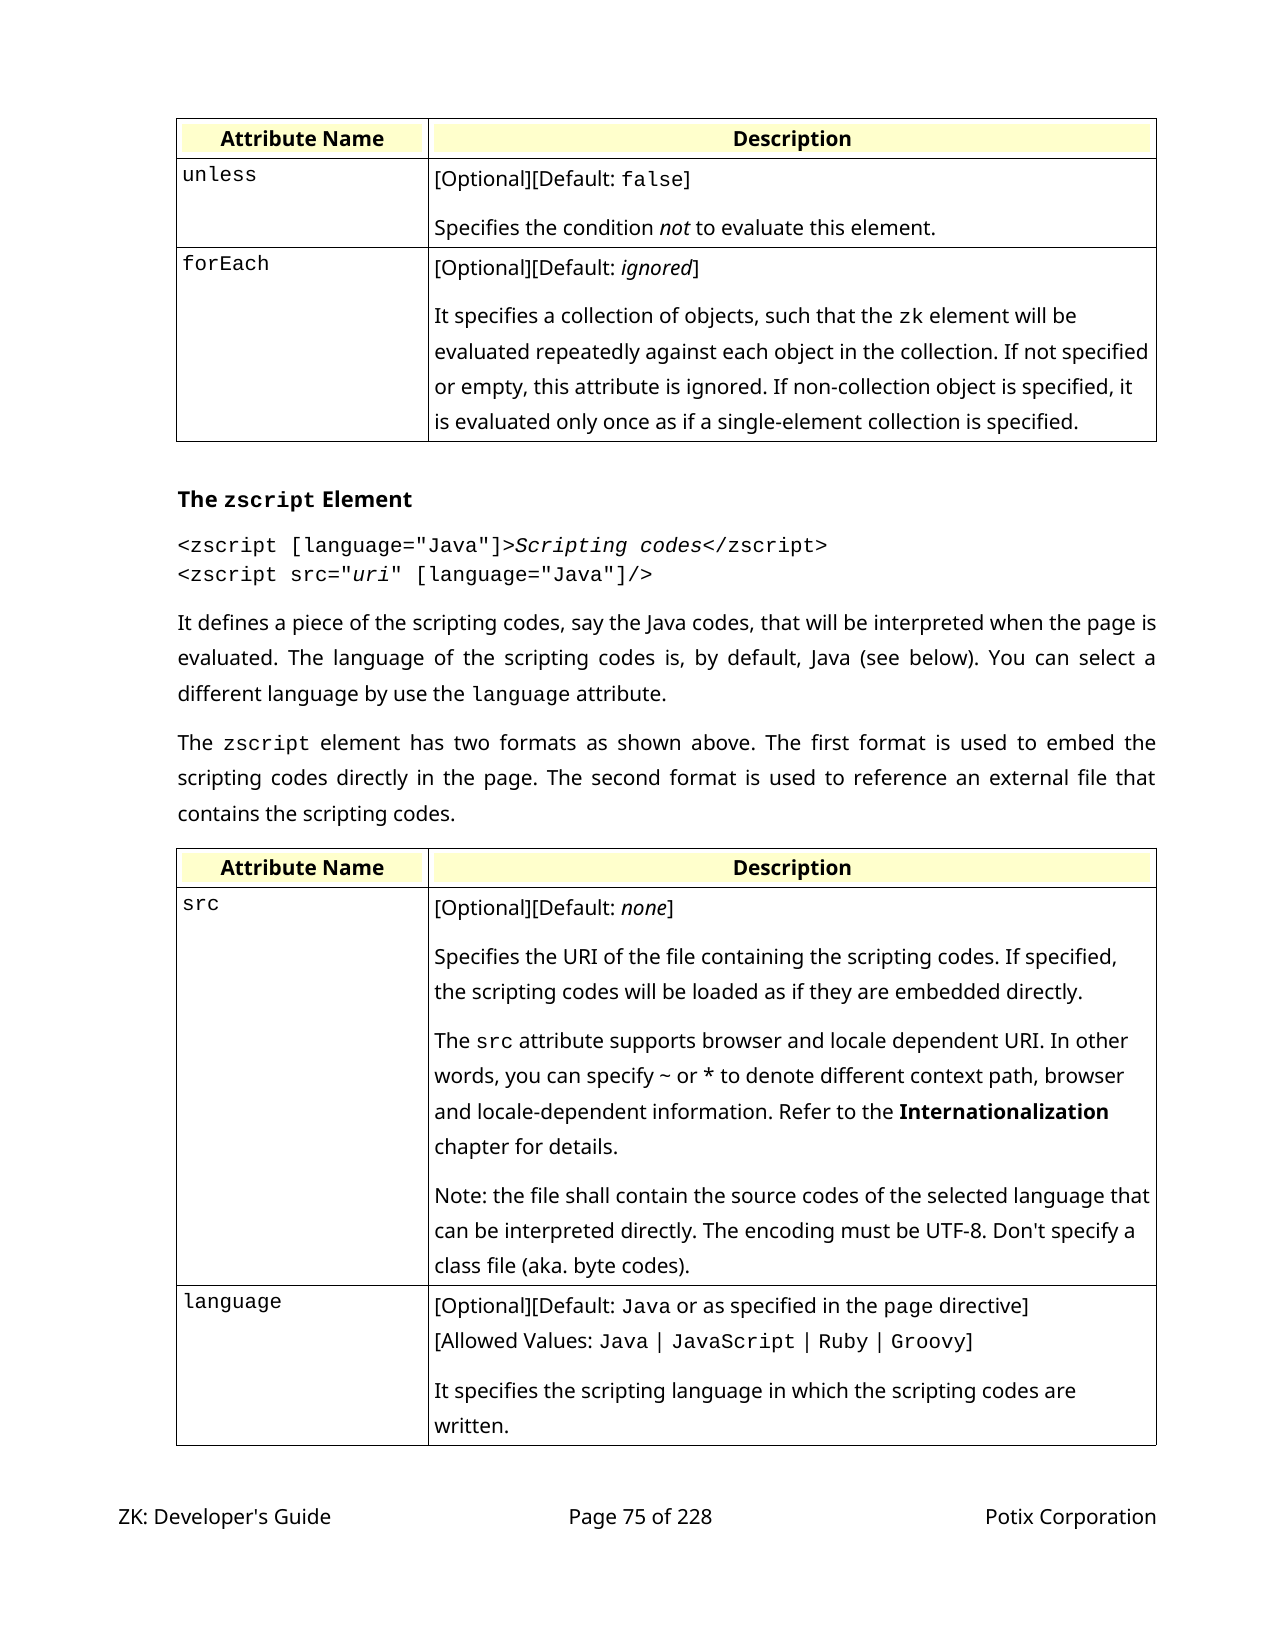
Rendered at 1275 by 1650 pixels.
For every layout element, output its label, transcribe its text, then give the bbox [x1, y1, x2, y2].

text The zscript element has two formats as shown above. The first format is used to embed the scripting codes directly in the page. The second format is used to reference an external file that contains the scripting codes. [177, 728, 1157, 827]
table_cell forEach [177, 248, 428, 441]
subtitle The zscript Element [177, 484, 1157, 514]
table_cell src [177, 888, 428, 1285]
table_cell [Optional][Default: none] Specifies the URI of the file containing the scripting codes. If specified, the scripting codes will be loaded as if they are embedded directly. The src attribute supports browser and locale dependent URI. In other words, you can specify ~ or * to denote different context path, browser and locale-dependent information. Refer to the Internationalization chapter for details. Note: the file shall contain the source codes of the selected language that can be interpreted directly. The encoding must be UTF-8. Don't specify a class file (aka. byte codes). [429, 888, 1156, 1285]
table_cell unless [177, 159, 428, 247]
table_cell [Optional][Default: Java or as specified in the page directive] [Allowed Values: Java | JavaScript | Ruby | Groovy] It specifies the scripting language in which the scripting codes are written. [429, 1286, 1156, 1445]
table_cell [Optional][Default: ignored] It specifies a collection of objects, such that the zk element will be evaluated repeatedly against each object in the collection. If not specified or empty, this attribute is ignored. If non-collection object is specified, it is evaluated only once as if a single-element collection is specified. [429, 248, 1156, 441]
table_cell language [177, 1286, 428, 1445]
table_header Description [429, 849, 1156, 887]
table_cell [Optional][Default: false] Specifies the condition not to evaluate this element. [429, 159, 1156, 247]
table_header Attribute Name [177, 119, 428, 158]
table_header Attribute Name [177, 849, 428, 887]
table_header Description [429, 119, 1156, 158]
text <zscript [language="Java"]>Scripting codes</zscript> <zscript src="uri" [language="Java"]/> [177, 535, 1157, 588]
text It defines a piece of the scripting codes, say the Java codes, that will be interpreted when the page is evaluated. The language of the scripting codes is, by default, Java (see below). You can select a different language by use the language attribute. [177, 608, 1157, 707]
